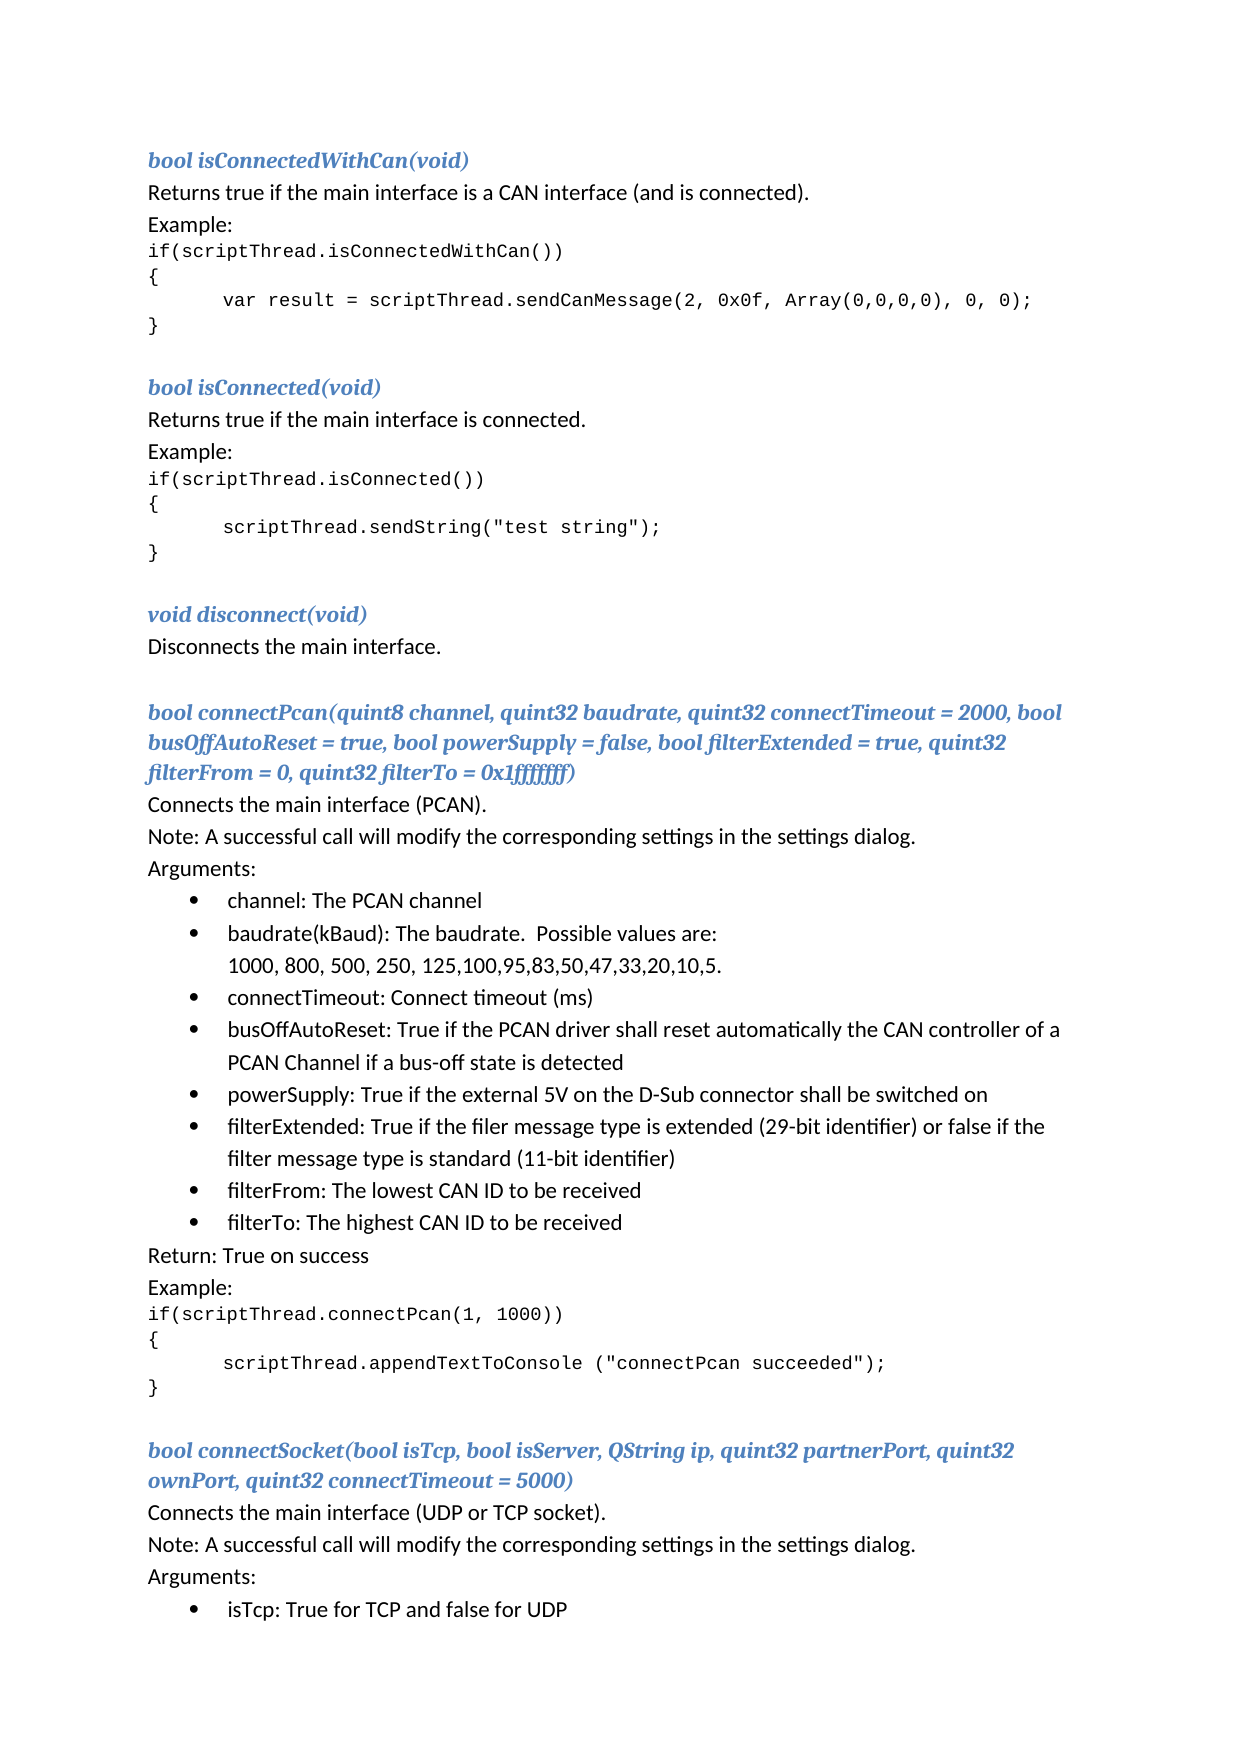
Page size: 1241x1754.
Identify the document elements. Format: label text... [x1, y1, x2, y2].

subtitle bool isConnected(void) [148, 375, 1093, 401]
text } [148, 542, 1093, 564]
text Note: A successful call will modify the corresponding settings in the settings dialog. [148, 1530, 1093, 1558]
text Example: [148, 437, 1093, 465]
subtitle bool connectSocket(bool isTcp, bool isServer, QString ip, quint32 partnerPort, quint32 ownPort, quint32 connectTimeout = 5000) [148, 1438, 1093, 1494]
list Return: True on success [148, 1241, 1093, 1269]
text Note: A successful call will modify the corresponding settings in the settings dialog. [148, 822, 1093, 850]
text if(scriptThread.connectPcan(1, 1000)) [148, 1305, 1093, 1326]
list filterFrom: The lowest CAN ID to be received [190, 1176, 1093, 1204]
text scriptThread.sendString("test string"); [148, 518, 1093, 539]
text { [148, 494, 1093, 515]
list powerSupply: True if the external 5V on the D-Sub connector shall be switched on [190, 1080, 1093, 1108]
list filterTo: The highest CAN ID to be received [190, 1208, 1093, 1237]
text Example: [148, 1273, 1093, 1301]
text Connects the main interface (PCAN). [148, 790, 1093, 818]
text Disconnects the main interface. [148, 632, 1093, 660]
list busOffAutoReset: True if the PCAN driver shall reset automatically the CAN controller of a PCAN Channel if a bus-off state is detected [190, 1015, 1093, 1076]
list isTcp: True for TCP and false for UDP [190, 1595, 1093, 1623]
text { [148, 267, 1093, 288]
text Returns true if the main interface is connected. [148, 405, 1093, 433]
subtitle bool connectPcan(quint8 channel, quint32 baudrate, quint32 connectTimeout = 2000, bool busOffAutoReset = true, bool powerSupply = false, bool filterExtended = true, quint32 filterFrom = 0, quint32 filterTo = 0x1fffffff) [148, 699, 1093, 786]
list 1000, 800, 500, 250, 125,100,95,83,50,47,33,20,10,5. [190, 951, 1093, 979]
text Connects the main interface (UDP or TCP socket). [148, 1498, 1093, 1526]
subtitle bool isConnectedWithCan(void) [148, 148, 1093, 174]
subtitle void disconnect(void) [148, 602, 1093, 628]
text } [148, 1378, 1093, 1399]
text } [148, 315, 1093, 337]
text Returns true if the main interface is a CAN interface (and is connected). [148, 178, 1093, 206]
text Arguments: [148, 854, 1093, 882]
list baudrate(kBaud): The baudrate. Possible values are: [190, 919, 1093, 947]
text { [148, 1329, 1093, 1351]
text if(scriptThread.isConnected()) [148, 469, 1093, 491]
list channel: The PCAN channel [190, 887, 1093, 915]
text if(scriptThread.isConnectedWithCan()) [148, 242, 1093, 263]
text var result = scriptThread.sendCanMessage(2, 0x0f, Array(0,0,0,0), 0, 0); [148, 291, 1093, 312]
text Arguments: [148, 1562, 1093, 1591]
text scriptThread.appendTextToConsole ("connectPcan succeeded"); [148, 1354, 1093, 1375]
list connectTimeout: Connect timeout (ms) [190, 983, 1093, 1011]
text Example: [148, 210, 1093, 238]
list filterExtended: True if the filer message type is extended (29-bit identifier) or false if the filter message type is standard (11-bit identifier) [190, 1112, 1093, 1172]
